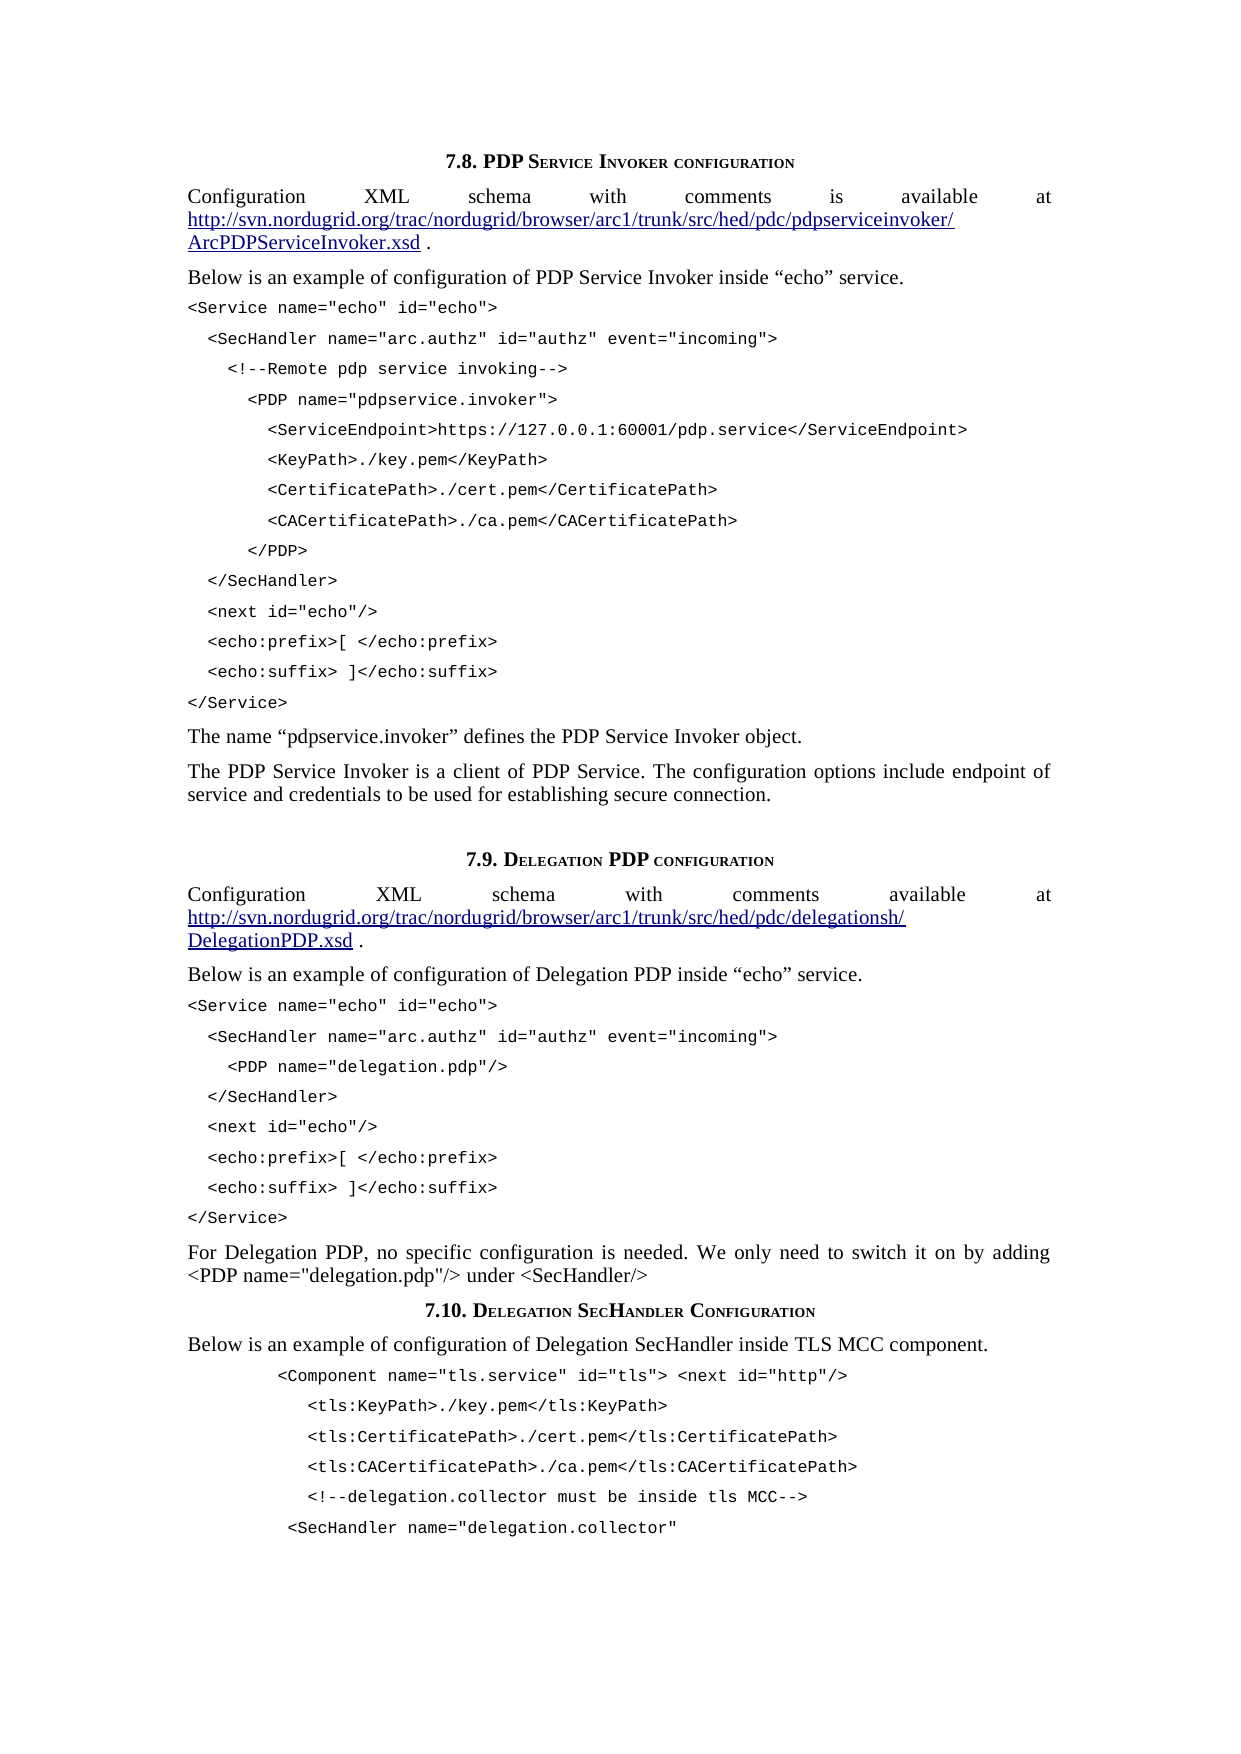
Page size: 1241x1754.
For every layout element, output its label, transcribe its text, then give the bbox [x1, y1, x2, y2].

text </Service> [187, 1210, 1053, 1229]
text <SecHandler name="delegation.collector" [187, 1519, 1053, 1538]
subtitle Delegation SecHandler Configuration [187, 1298, 1053, 1321]
text <echo:prefix>[ </echo:prefix> [187, 1150, 1053, 1168]
text Configuration XML schema with comments available at http://svn.nordugrid.org/trac/nordugrid/browser/arc1/trunk/src/hed/pdc/delegationsh/DelegationPDP.xsd . [187, 882, 1053, 952]
text <Service name="echo" id="echo"> [187, 300, 1053, 319]
text The name “pdpservice.invoker” defines the PDP Service Invoker object. [187, 725, 1053, 748]
text Below is an example of configuration of Delegation PDP inside “echo” service. [187, 963, 1053, 986]
text <echo:prefix>[ </echo:prefix> [187, 634, 1053, 652]
text The PDP Service Invoker is a client of PDP Service. The configuration options include endpoint of service and credentials to be used for establishing secure connection. [187, 759, 1053, 806]
text For Delegation PDP, no specific configuration is needed. We only need to switch it on by adding <PDP name="delegation.pdp"/> under <SecHandler/> [187, 1241, 1053, 1287]
text <CACertificatePath>./ca.pem</CACertificatePath> [187, 513, 1053, 531]
text </PDP> [187, 543, 1053, 561]
text <tls:CertificatePath>./cert.pem</tls:CertificatePath> [187, 1429, 1053, 1447]
text <next id="echo"/> [187, 1119, 1053, 1138]
subtitle PDP Service Invoker configuration [187, 150, 1053, 173]
text <ServiceEndpoint>https://127.0.0.1:60001/pdp.service</ServiceEndpoint> [187, 422, 1053, 440]
text <SecHandler name="arc.authz" id="authz" event="incoming"> [187, 331, 1053, 349]
text <PDP name="pdpservice.invoker"> [187, 391, 1053, 410]
text <!--delegation.collector must be inside tls MCC--> [187, 1489, 1053, 1508]
text <Service name="echo" id="echo"> [187, 998, 1053, 1017]
text Configuration XML schema with comments is available at http://svn.nordugrid.org/trac/nordugrid/browser/arc1/trunk/src/hed/pdc/pdpserviceinvoker/ArcPDPServiceInvoker.xsd . [187, 185, 1053, 254]
text <PDP name="delegation.pdp"/> [187, 1059, 1053, 1077]
subtitle Delegation PDP configuration [187, 848, 1053, 871]
text Below is an example of configuration of PDP Service Invoker inside “echo” service. [187, 266, 1053, 289]
text </SecHandler> [187, 573, 1053, 592]
text </Service> [187, 694, 1053, 713]
text <next id="echo"/> [187, 603, 1053, 622]
text Below is an example of configuration of Delegation SecHandler inside TLS MCC component. [187, 1333, 1053, 1356]
text <SecHandler name="arc.authz" id="authz" event="incoming"> [187, 1028, 1053, 1047]
text <KeyPath>./key.pem</KeyPath> [187, 452, 1053, 471]
text <echo:suffix> ]</echo:suffix> [187, 1180, 1053, 1198]
text <Component name="tls.service" id="tls"> <next id="http"/> [187, 1368, 1053, 1387]
text <tls:CACertificatePath>./ca.pem</tls:CACertificatePath> [187, 1459, 1053, 1477]
text <!--Remote pdp service invoking--> [187, 361, 1053, 379]
text <echo:suffix> ]</echo:suffix> [187, 664, 1053, 683]
text </SecHandler> [187, 1089, 1053, 1108]
text <CertificatePath>./cert.pem</CertificatePath> [187, 482, 1053, 501]
text <tls:KeyPath>./key.pem</tls:KeyPath> [187, 1398, 1053, 1417]
